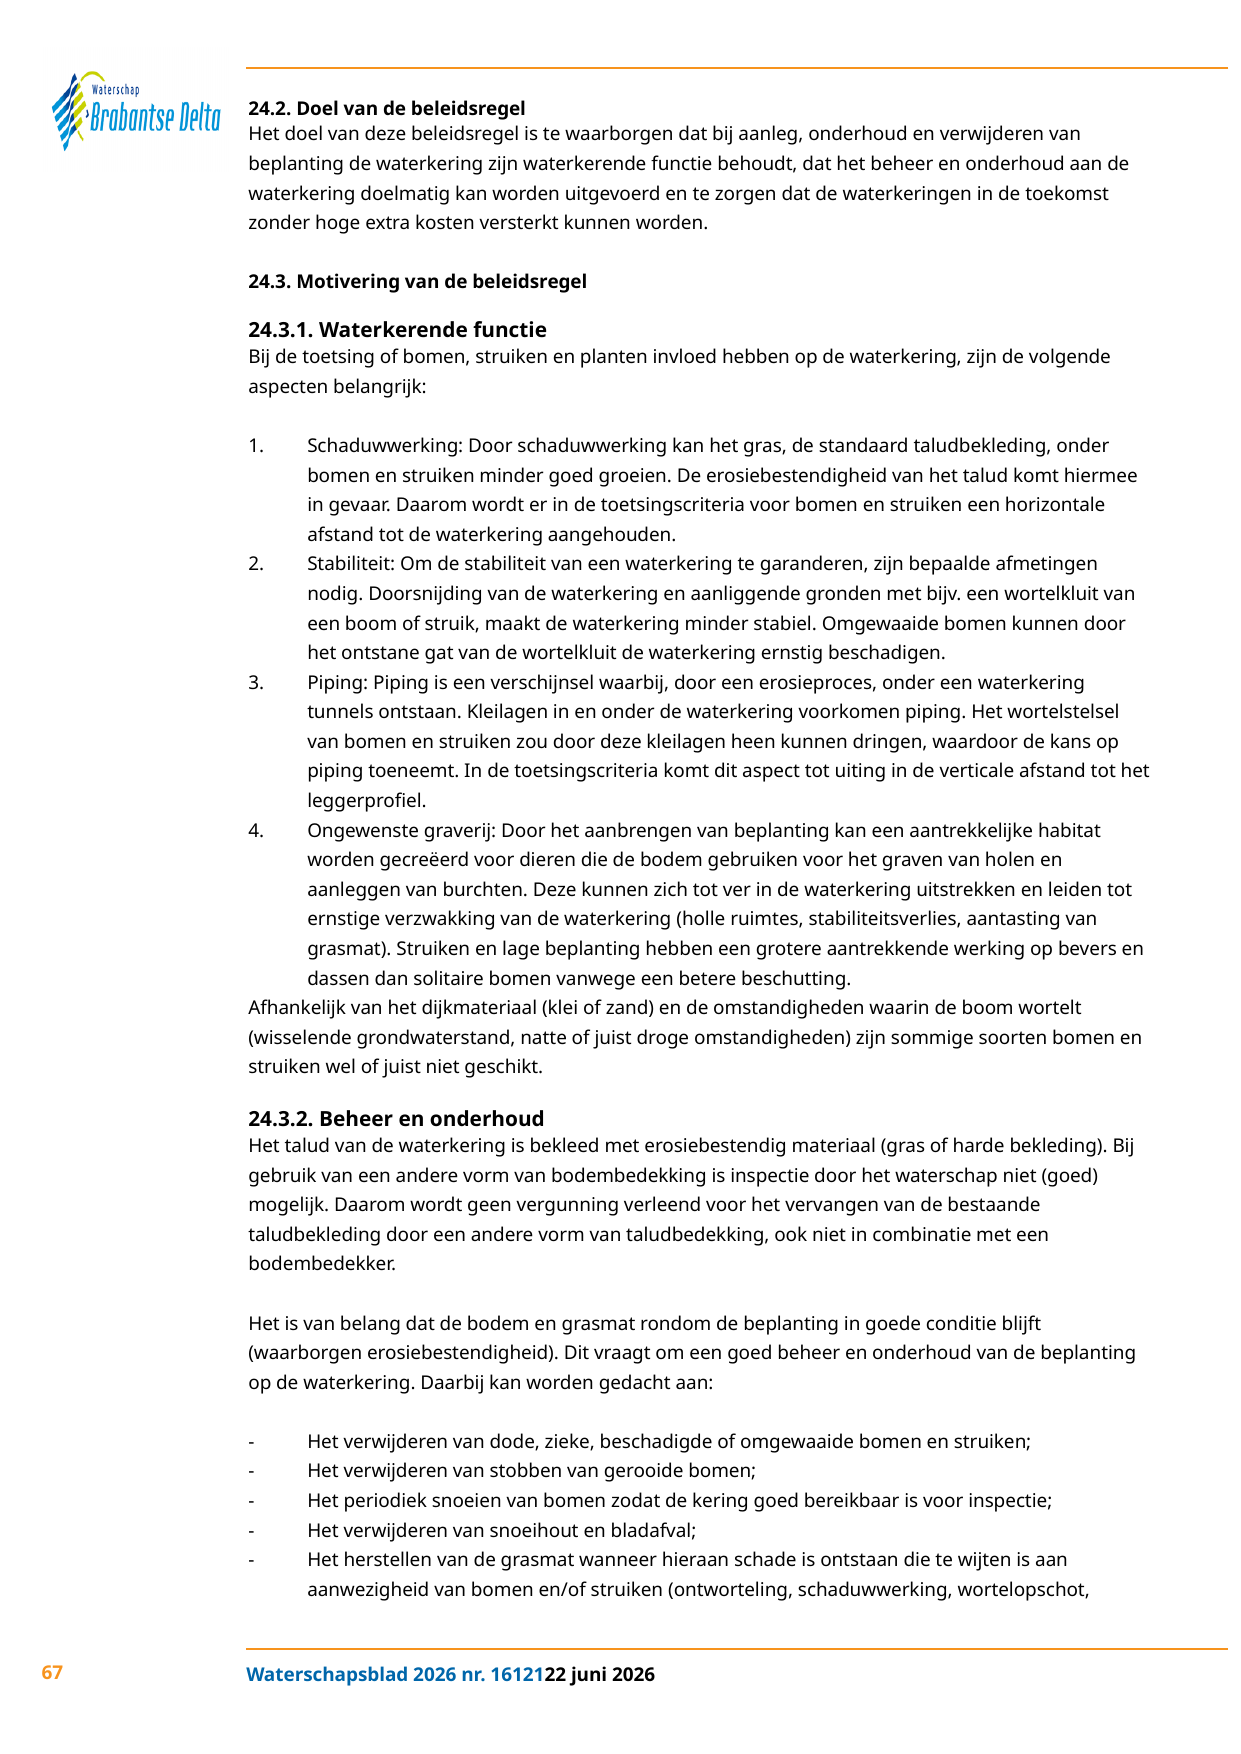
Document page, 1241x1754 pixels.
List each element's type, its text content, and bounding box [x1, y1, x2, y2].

list Ongewenste graverij: Door het aanbrengen van beplanting kan een aantrekkelijke habitat worden gecreëerd voor dieren die de bodem gebruiken voor het graven van holen en aanleggen van burchten. Deze kunnen zich tot ver in de waterkering uitstrekken en leiden tot ernstige verzwakking van de waterkering (holle ruimtes, stabiliteitsverlies, aantasting van grasmat). Struiken en lage beplanting hebben een grotere aantrekkende werking op bevers en dassen dan solitaire bomen vanwege een betere beschutting. [248, 817, 1152, 990]
list Het periodiek snoeien van bomen zodat de kering goed bereikbaar is voor inspectie; [248, 1487, 1152, 1513]
list Het verwijderen van stobben van gerooide bomen; [248, 1458, 1152, 1483]
text 24.3.2. Beheer en onderhoud [248, 1104, 1152, 1132]
list Het verwijderen van snoeihout en bladafval; [248, 1517, 1152, 1543]
picture [41, 47, 231, 172]
text Het doel van deze beleidsregel is te waarborgen dat bij aanleg, onderhoud en verwijderen van beplanting de waterkering zijn waterkerende functie behoudt, dat het beheer en onderhoud aan de waterkering doelmatig kan worden uitgevoerd en te zorgen dat de waterkeringen in de toekomst zonder hoge extra kosten versterkt kunnen worden. [248, 121, 1152, 235]
list Het verwijderen van dode, zieke, beschadigde of omgewaaide bomen en struiken; [248, 1428, 1152, 1454]
text Het is van belang dat de bodem en grasmat rondom de beplanting in goede conditie blijft (waarborgen erosiebestendigheid). Dit vraagt om een goed beheer en onderhoud van de beplanting op de waterkering. Daarbij kan worden gedacht aan: [248, 1310, 1152, 1395]
text 24.3. Motivering van de beleidsregel [248, 268, 1152, 294]
list Stabiliteit: Om de stabiliteit van een waterkering te garanderen, zijn bepaalde afmetingen nodig. Doorsnijding van de waterkering en aanliggende gronden met bijv. een wortelkluit van een boom of struik, maakt de waterkering minder stabiel. Omgewaaide bomen kunnen door het ontstane gat van de wortelkluit de waterkering ernstig beschadigen. [248, 551, 1152, 665]
text 24.2. Doel van de beleidsregel [248, 95, 1152, 121]
list Het herstellen van de grasmat wanneer hieraan schade is ontstaan die te wijten is aan aanwezigheid van bomen en/of struiken (ontworteling, schaduwwerking, wortelopschot, [248, 1546, 1152, 1602]
text Het talud van de waterkering is bekleed met erosiebestendig materiaal (gras of harde bekleding). Bij gebruik van een andere vorm van bodembedekking is inspectie door het waterschap niet (goed) mogelijk. Daarom wordt geen vergunning verleend voor het vervangen van de bestaande taludbekleding door een andere vorm van taludbedekking, ook niet in combinatie met een bodembedekker. [248, 1132, 1152, 1276]
text Bij de toetsing of bomen, struiken en planten invloed hebben op de waterkering, zijn de volgende aspecten belangrijk: [248, 343, 1152, 399]
text 24.3.1. Waterkerende functie [248, 315, 1152, 343]
list Piping: Piping is een verschijnsel waarbij, door een erosieproces, onder een waterkering tunnels ontstaan. Kleilagen in en onder de waterkering voorkomen piping. Het wortelstelsel van bomen en struiken zou door deze kleilagen heen kunnen dringen, waardoor de kans op piping toeneemt. In de toetsingscriteria komt dit aspect tot uiting in de verticale afstand tot het leggerprofiel. [248, 669, 1152, 813]
list Schaduwwerking: Door schaduwwerking kan het gras, de standaard taludbekleding, onder bomen en struiken minder goed groeien. De erosiebestendigheid van het talud komt hiermee in gevaar. Daarom wordt er in de toetsingscriteria voor bomen en struiken een horizontale afstand tot de waterkering aangehouden. [248, 432, 1152, 547]
text Afhankelijk van het dijkmateriaal (klei of zand) en de omstandigheden waarin de boom wortelt (wisselende grondwaterstand, natte of juist droge omstandigheden) zijn sommige soorten bomen en struiken wel of juist niet geschikt. [248, 994, 1152, 1079]
